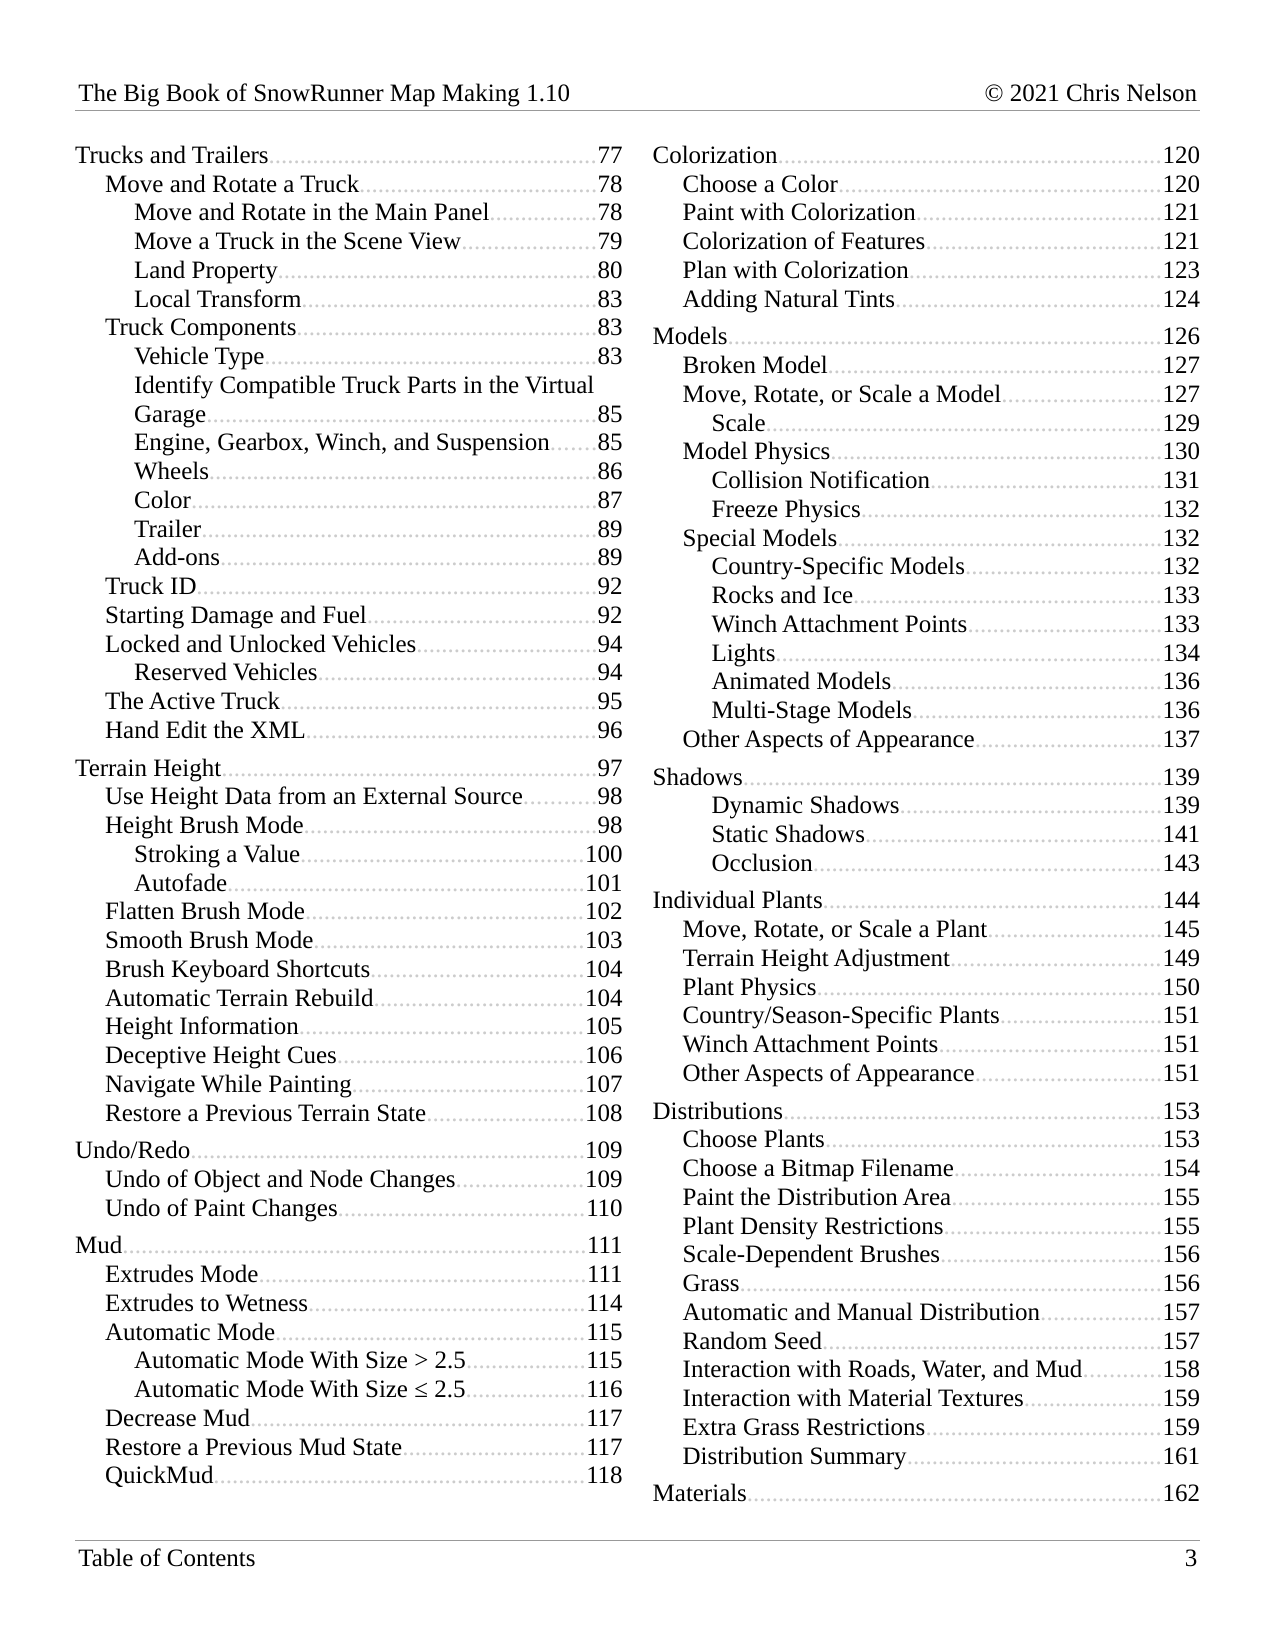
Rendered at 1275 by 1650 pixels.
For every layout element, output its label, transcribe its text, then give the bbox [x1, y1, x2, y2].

text Terrain Height 97 [75, 753, 622, 781]
text Distribution Summary 161 [682, 1441, 1200, 1469]
text Height Information 105 [105, 1011, 622, 1040]
text The Active Truck 95 [105, 686, 622, 715]
text Move, Rotate, or Scale a Model 127 [682, 379, 1200, 408]
text Extrudes Mode 111 [105, 1259, 622, 1288]
text Deceptive Height Cues 106 [105, 1040, 622, 1069]
text Truck Components 83 [105, 312, 622, 341]
text Automatic Terrain Rebuild 104 [105, 983, 622, 1011]
text Undo/Redo 109 [75, 1135, 622, 1164]
text Paint the Distribution Area 155 [682, 1182, 1200, 1211]
text Decrease Mud 117 [105, 1403, 622, 1432]
text Colorization 120 [652, 140, 1200, 169]
text Land Property 80 [134, 255, 622, 284]
text Automatic Mode With Size ≤ 2.5 116 [134, 1374, 622, 1403]
text Models 126 [652, 321, 1200, 350]
text Materials 162 [652, 1478, 1200, 1507]
text Brush Keyboard Shortcuts 104 [105, 954, 622, 983]
text Locked and Unlocked Vehicles 94 [105, 629, 622, 657]
text Adding Natural Tints 124 [682, 284, 1200, 312]
text Mud 111 [75, 1231, 622, 1259]
text Trucks and Trailers 77 [75, 140, 622, 169]
text Vehicle Type 83 [134, 341, 622, 370]
text Height Brush Mode 98 [105, 810, 622, 839]
text Other Aspects of Appearance 151 [682, 1058, 1200, 1087]
text Plant Density Restrictions 155 [682, 1211, 1200, 1239]
text Other Aspects of Appearance 137 [682, 724, 1200, 753]
text Move and Rotate in the Main Panel 78 [134, 197, 622, 226]
text Truck ID 92 [105, 571, 622, 600]
text Flatten Brush Mode 102 [105, 896, 622, 925]
text Model Physics 130 [682, 436, 1200, 465]
text Wheels 86 [134, 456, 622, 485]
text Country/Season-Specific Plants 151 [682, 1001, 1200, 1029]
text Autofade 101 [134, 868, 622, 896]
text Restore a Previous Mud State 117 [105, 1432, 622, 1461]
text Stroking a Value 100 [134, 839, 622, 868]
text Extrudes to Wetness 114 [105, 1288, 622, 1317]
text Distributions 153 [652, 1096, 1200, 1124]
text Local Transform 83 [134, 284, 622, 312]
text Reserved Vehicles 94 [134, 657, 622, 686]
text Terrain Height Adjustment 149 [682, 943, 1200, 972]
text Lights 134 [711, 638, 1200, 666]
text Freeze Physics 132 [711, 494, 1200, 523]
text Shadows 139 [652, 762, 1200, 790]
text Automatic Mode With Size > 2.5 115 [134, 1346, 622, 1374]
text Automatic Mode 115 [105, 1317, 622, 1346]
text Rocks and Ice 133 [711, 580, 1200, 609]
text Plant Physics 150 [682, 972, 1200, 1001]
text Interaction with Material Textures 159 [682, 1383, 1200, 1412]
text Move and Rotate a Truck 78 [105, 169, 622, 197]
text Collision Notification 131 [711, 465, 1200, 494]
text Multi-Stage Models 136 [711, 695, 1200, 724]
text Country-Specific Models 132 [711, 551, 1200, 580]
text Choose a Color 120 [682, 169, 1200, 197]
text Trailer 89 [134, 514, 622, 542]
text Choose a Bitmap Filename 154 [682, 1153, 1200, 1182]
text Plan with Colorization 123 [682, 255, 1200, 284]
text Engine, Gearbox, Winch, and Suspension 85 [134, 427, 622, 456]
text Colorization of Features 121 [682, 226, 1200, 255]
text Move, Rotate, or Scale a Plant 145 [682, 914, 1200, 943]
text Hand Edit the XML 96 [105, 715, 622, 744]
text Starting Damage and Fuel 92 [105, 600, 622, 629]
text Add-ons 89 [134, 542, 622, 571]
text Color 87 [134, 485, 622, 514]
text Winch Attachment Points 133 [711, 609, 1200, 638]
text Grass 156 [682, 1268, 1200, 1297]
text Winch Attachment Points 151 [682, 1029, 1200, 1058]
text Choose Plants 153 [682, 1124, 1200, 1153]
text Scale 129 [711, 408, 1200, 436]
text Identify Compatible Truck Parts in the Virtual Garage 85 [134, 370, 622, 427]
text Interaction with Roads, Water, and Mud 158 [682, 1354, 1200, 1383]
text Scale-Dependent Brushes 156 [682, 1239, 1200, 1268]
text Restore a Previous Terrain State 108 [105, 1098, 622, 1126]
text Random Seed 157 [682, 1326, 1200, 1354]
text Dynamic Shadows 139 [711, 790, 1200, 819]
text Occlusion 143 [711, 848, 1200, 877]
text Extra Grass Restrictions 159 [682, 1412, 1200, 1441]
text Use Height Data from an External Source 98 [105, 781, 622, 810]
text Undo of Paint Changes 110 [105, 1193, 622, 1222]
text Undo of Object and Node Changes 109 [105, 1164, 622, 1193]
text Animated Models 136 [711, 666, 1200, 695]
text Navigate While Painting 107 [105, 1069, 622, 1098]
text Special Models 132 [682, 523, 1200, 551]
text Static Shadows 141 [711, 819, 1200, 848]
text Automatic and Manual Distribution 157 [682, 1297, 1200, 1326]
text Move a Truck in the Scene View 79 [134, 226, 622, 255]
text QuickMud 118 [105, 1461, 622, 1489]
text Broken Model 127 [682, 350, 1200, 379]
text Smooth Brush Mode 103 [105, 925, 622, 954]
text Paint with Colorization 121 [682, 197, 1200, 226]
text Individual Plants 144 [652, 886, 1200, 914]
